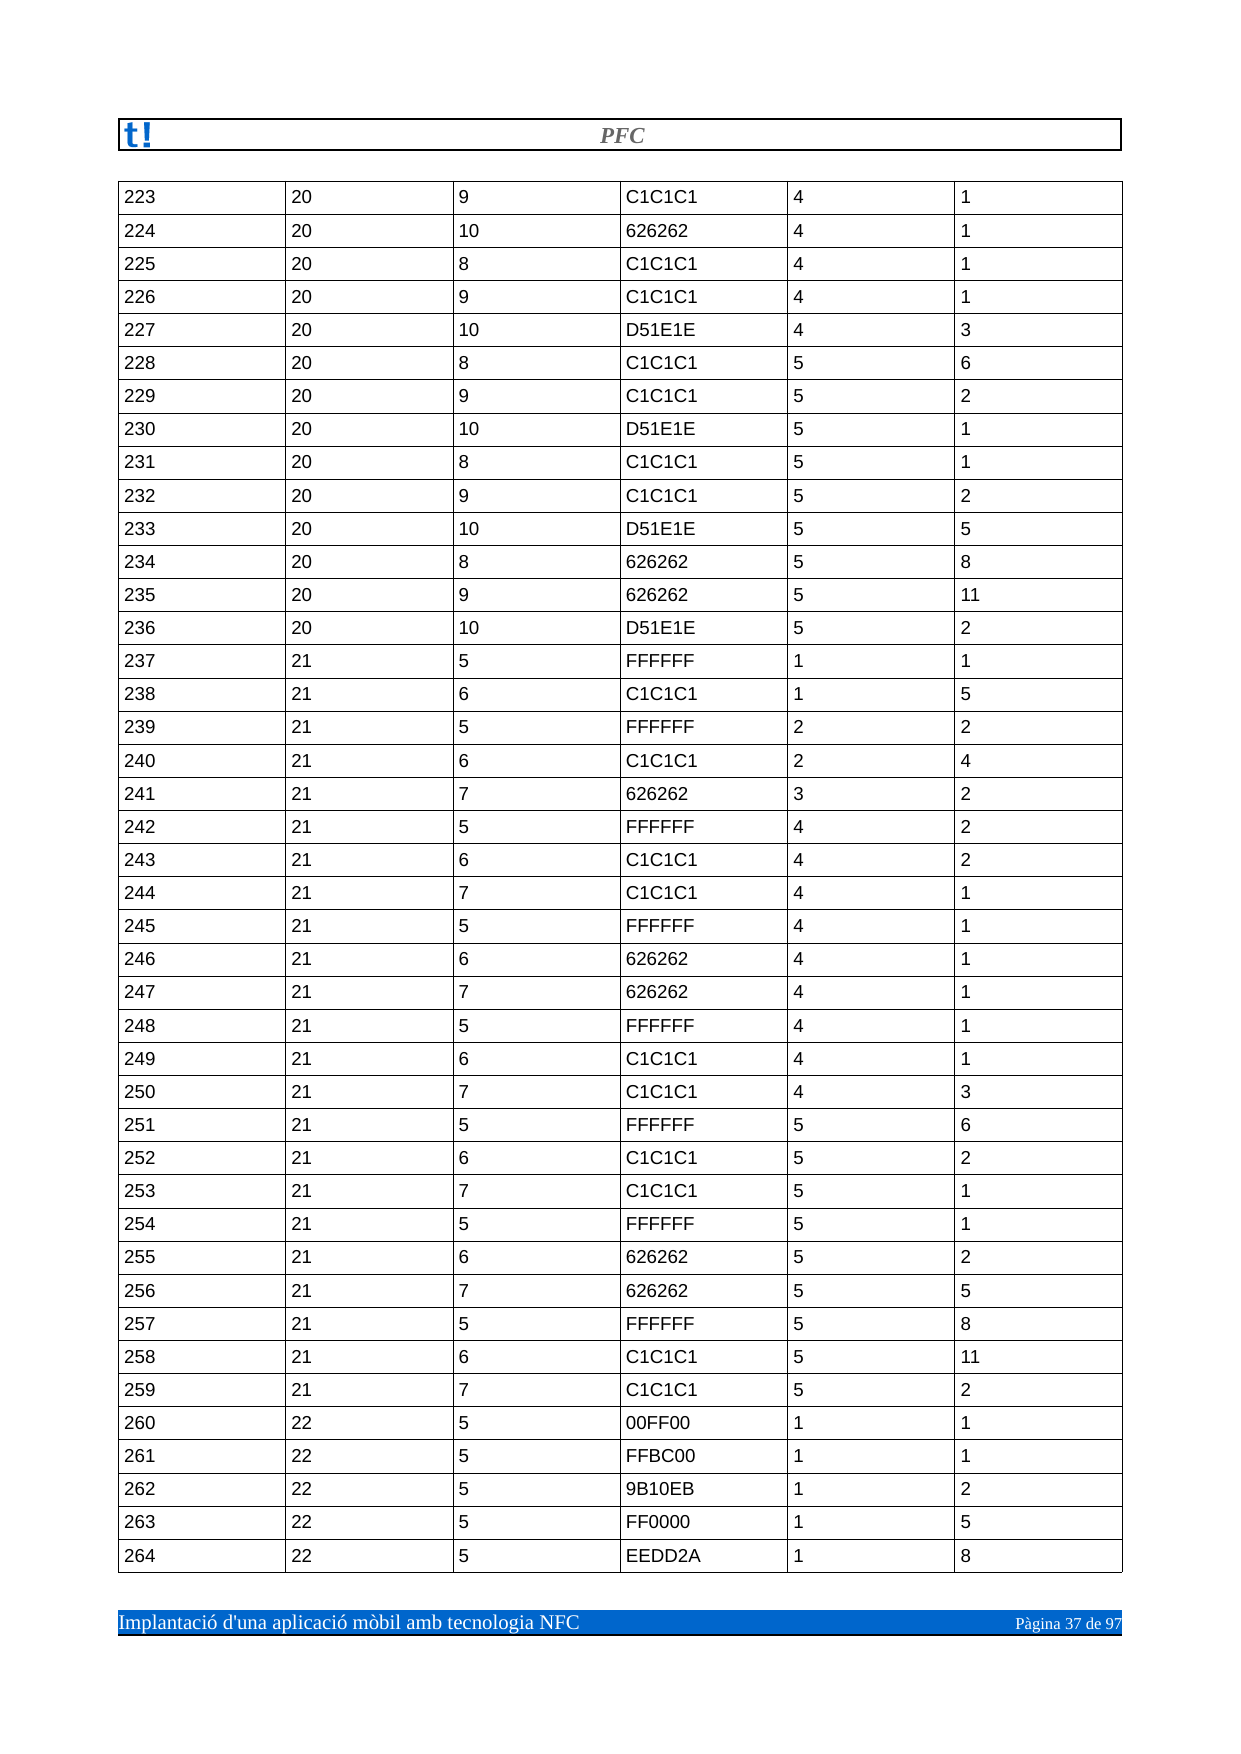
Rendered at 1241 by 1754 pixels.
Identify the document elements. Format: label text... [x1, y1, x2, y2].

table_cell 626262 [621, 944, 787, 976]
table_cell 21 [286, 1043, 453, 1075]
table_cell 20 [286, 182, 453, 214]
table_cell 5 [788, 380, 954, 412]
table_cell 238 [119, 679, 285, 711]
table_cell 5 [454, 910, 620, 942]
table_cell 5 [454, 645, 620, 677]
table_cell 9 [454, 579, 620, 611]
table_cell 21 [286, 1175, 453, 1207]
table_cell 1 [955, 944, 1122, 976]
table_cell 5 [788, 1175, 954, 1207]
table_cell 20 [286, 248, 453, 280]
table_cell 1 [955, 1043, 1122, 1075]
table_cell 21 [286, 712, 453, 744]
table_cell 232 [119, 480, 285, 512]
table_cell 2 [955, 1374, 1122, 1406]
table_cell FFFFFF [621, 1109, 787, 1141]
table_cell 5 [788, 1341, 954, 1373]
table_cell 4 [788, 248, 954, 280]
table_cell C1C1C1 [621, 447, 787, 479]
table_cell 3 [955, 314, 1122, 346]
table_cell 250 [119, 1076, 285, 1108]
table_cell C1C1C1 [621, 745, 787, 777]
table_cell 7 [454, 1275, 620, 1307]
table_cell C1C1C1 [621, 347, 787, 379]
table_cell 4 [788, 811, 954, 843]
table_cell 1 [955, 877, 1122, 909]
table_cell 2 [788, 745, 954, 777]
table_cell 00FF00 [621, 1407, 787, 1439]
table_cell 5 [788, 1142, 954, 1174]
table_cell 1 [955, 182, 1122, 214]
table_cell 1 [955, 1440, 1122, 1472]
table_cell C1C1C1 [621, 1043, 787, 1075]
table_cell 5 [955, 513, 1122, 545]
table_cell 8 [454, 248, 620, 280]
table_cell 264 [119, 1540, 285, 1572]
table_cell D51E1E [621, 612, 787, 644]
table_cell 4 [788, 977, 954, 1009]
table_cell 4 [788, 1043, 954, 1075]
table_cell 20 [286, 380, 453, 412]
table_cell 234 [119, 546, 285, 578]
table_cell 4 [788, 281, 954, 313]
table_cell 1 [955, 910, 1122, 942]
table_cell D51E1E [621, 414, 787, 446]
table_cell 3 [955, 1076, 1122, 1108]
table_cell 251 [119, 1109, 285, 1141]
table_cell 261 [119, 1440, 285, 1472]
table_cell 241 [119, 778, 285, 810]
table_cell 10 [454, 215, 620, 247]
table_cell 8 [955, 1540, 1122, 1572]
table_cell 226 [119, 281, 285, 313]
table_cell 5 [454, 1308, 620, 1340]
table_cell 4 [788, 1010, 954, 1042]
table_cell 20 [286, 513, 453, 545]
table_cell 626262 [621, 778, 787, 810]
table_cell 11 [955, 579, 1122, 611]
table_cell FFFFFF [621, 1308, 787, 1340]
table_cell 21 [286, 645, 453, 677]
table_cell 21 [286, 679, 453, 711]
table_cell 2 [955, 1474, 1122, 1506]
table_cell 2 [955, 1142, 1122, 1174]
table_cell 3 [788, 778, 954, 810]
table_cell 21 [286, 1010, 453, 1042]
table_cell 21 [286, 1076, 453, 1108]
table_cell 5 [788, 447, 954, 479]
table_cell FF0000 [621, 1507, 787, 1539]
table_cell FFFFFF [621, 645, 787, 677]
table_cell 5 [788, 1308, 954, 1340]
table_cell FFBC00 [621, 1440, 787, 1472]
table_cell D51E1E [621, 314, 787, 346]
table_cell 6 [454, 1242, 620, 1274]
table_cell 1 [788, 1507, 954, 1539]
table_cell C1C1C1 [621, 1341, 787, 1373]
table_cell C1C1C1 [621, 844, 787, 876]
table_cell 21 [286, 1308, 453, 1340]
table_cell 20 [286, 347, 453, 379]
table_cell 237 [119, 645, 285, 677]
table_cell 21 [286, 1109, 453, 1141]
table_cell 10 [454, 314, 620, 346]
table_cell 21 [286, 910, 453, 942]
table_cell 1 [788, 1540, 954, 1572]
table_cell 9B10EB [621, 1474, 787, 1506]
table_cell C1C1C1 [621, 679, 787, 711]
table_cell 6 [454, 1142, 620, 1174]
table_cell 1 [955, 281, 1122, 313]
table_cell 8 [955, 1308, 1122, 1340]
table_cell 5 [454, 1474, 620, 1506]
table_cell 1 [955, 1175, 1122, 1207]
table_cell 20 [286, 480, 453, 512]
table_cell 5 [788, 579, 954, 611]
table_cell 626262 [621, 1242, 787, 1274]
table_cell 22 [286, 1507, 453, 1539]
table_cell 225 [119, 248, 285, 280]
table_cell 11 [955, 1341, 1122, 1373]
table_cell 257 [119, 1308, 285, 1340]
table_cell EEDD2A [621, 1540, 787, 1572]
table_cell C1C1C1 [621, 1374, 787, 1406]
table_cell 5 [788, 480, 954, 512]
table_cell 5 [454, 1540, 620, 1572]
table_cell C1C1C1 [621, 380, 787, 412]
table_cell C1C1C1 [621, 1076, 787, 1108]
table_cell 21 [286, 1142, 453, 1174]
table_cell 21 [286, 944, 453, 976]
table_cell 5 [454, 712, 620, 744]
table_cell 6 [454, 679, 620, 711]
table_cell 5 [788, 1242, 954, 1274]
table_cell 231 [119, 447, 285, 479]
table_cell 1 [955, 447, 1122, 479]
table_cell 8 [454, 447, 620, 479]
table_cell 4 [955, 745, 1122, 777]
table_cell 247 [119, 977, 285, 1009]
table_cell 1 [788, 1440, 954, 1472]
table_cell 260 [119, 1407, 285, 1439]
table_cell FFFFFF [621, 811, 787, 843]
table_cell 9 [454, 480, 620, 512]
table_cell 4 [788, 314, 954, 346]
table_cell 21 [286, 1341, 453, 1373]
table_cell 230 [119, 414, 285, 446]
table_cell 243 [119, 844, 285, 876]
table_cell C1C1C1 [621, 480, 787, 512]
table_cell 21 [286, 977, 453, 1009]
table_cell 233 [119, 513, 285, 545]
table_cell 5 [955, 679, 1122, 711]
table_cell 5 [788, 1275, 954, 1307]
table_cell C1C1C1 [621, 1175, 787, 1207]
table_cell C1C1C1 [621, 1142, 787, 1174]
table_cell 229 [119, 380, 285, 412]
table_cell 224 [119, 215, 285, 247]
table_cell 21 [286, 811, 453, 843]
table_cell FFFFFF [621, 910, 787, 942]
table_cell 2 [955, 778, 1122, 810]
table_cell 5 [454, 811, 620, 843]
table_cell 2 [955, 811, 1122, 843]
table_cell 21 [286, 1242, 453, 1274]
table_cell 6 [454, 944, 620, 976]
table_cell 1 [788, 1407, 954, 1439]
table_cell 236 [119, 612, 285, 644]
table_cell 259 [119, 1374, 285, 1406]
table_cell 6 [955, 347, 1122, 379]
table_cell 5 [454, 1507, 620, 1539]
table_cell 5 [788, 546, 954, 578]
table_cell 5 [454, 1109, 620, 1141]
table_cell 21 [286, 877, 453, 909]
table_cell C1C1C1 [621, 877, 787, 909]
table_cell 10 [454, 612, 620, 644]
table_cell 626262 [621, 1275, 787, 1307]
table_cell 1 [955, 248, 1122, 280]
table_cell 263 [119, 1507, 285, 1539]
table_cell 8 [955, 546, 1122, 578]
table_cell 5 [788, 612, 954, 644]
table_cell 1 [955, 1209, 1122, 1241]
table_cell 7 [454, 977, 620, 1009]
table_cell C1C1C1 [621, 281, 787, 313]
table_cell 240 [119, 745, 285, 777]
table_cell 2 [955, 1242, 1122, 1274]
table_cell 5 [454, 1010, 620, 1042]
table_cell 5 [454, 1209, 620, 1241]
table_cell C1C1C1 [621, 182, 787, 214]
table_cell 21 [286, 1275, 453, 1307]
table_cell 1 [788, 679, 954, 711]
table_cell 227 [119, 314, 285, 346]
table_cell D51E1E [621, 513, 787, 545]
table_cell 246 [119, 944, 285, 976]
table_cell 5 [454, 1440, 620, 1472]
table_cell 22 [286, 1540, 453, 1572]
table_cell C1C1C1 [621, 248, 787, 280]
table_cell 1 [955, 215, 1122, 247]
table_cell 626262 [621, 546, 787, 578]
table_cell 2 [955, 612, 1122, 644]
table_cell 21 [286, 844, 453, 876]
table_cell 254 [119, 1209, 285, 1241]
table_cell 626262 [621, 579, 787, 611]
table_cell 21 [286, 745, 453, 777]
table_cell 228 [119, 347, 285, 379]
table_cell 4 [788, 910, 954, 942]
table_cell 2 [955, 380, 1122, 412]
table_cell 8 [454, 347, 620, 379]
table_cell 5 [788, 1374, 954, 1406]
table_cell 1 [788, 645, 954, 677]
table_cell 4 [788, 844, 954, 876]
table_cell 253 [119, 1175, 285, 1207]
table_cell 7 [454, 877, 620, 909]
table_cell 2 [955, 480, 1122, 512]
table_cell FFFFFF [621, 1010, 787, 1042]
table_cell 5 [955, 1275, 1122, 1307]
table_cell 7 [454, 1175, 620, 1207]
table_cell 20 [286, 612, 453, 644]
table_cell 5 [788, 513, 954, 545]
table_cell 6 [955, 1109, 1122, 1141]
table_cell 10 [454, 513, 620, 545]
table_cell 252 [119, 1142, 285, 1174]
table_cell 7 [454, 1374, 620, 1406]
table_cell 248 [119, 1010, 285, 1042]
table_cell 5 [788, 414, 954, 446]
table_cell 2 [955, 844, 1122, 876]
table_cell 256 [119, 1275, 285, 1307]
table_cell 6 [454, 844, 620, 876]
table_cell 4 [788, 182, 954, 214]
table_cell 6 [454, 745, 620, 777]
table_cell 255 [119, 1242, 285, 1274]
table_cell 22 [286, 1440, 453, 1472]
table_cell 6 [454, 1043, 620, 1075]
table_cell 258 [119, 1341, 285, 1373]
table_cell 20 [286, 314, 453, 346]
table_cell 1 [955, 977, 1122, 1009]
table_cell 4 [788, 944, 954, 976]
table_cell 6 [454, 1341, 620, 1373]
table_cell 1 [955, 645, 1122, 677]
table_cell 7 [454, 778, 620, 810]
table_cell FFFFFF [621, 1209, 787, 1241]
table_cell 20 [286, 579, 453, 611]
table_cell 21 [286, 778, 453, 810]
table_cell 9 [454, 380, 620, 412]
table_cell 1 [955, 414, 1122, 446]
table_cell 10 [454, 414, 620, 446]
table_cell 1 [955, 1010, 1122, 1042]
table_cell 20 [286, 546, 453, 578]
table_cell 626262 [621, 215, 787, 247]
table_cell 2 [788, 712, 954, 744]
table_cell 235 [119, 579, 285, 611]
table_cell 223 [119, 182, 285, 214]
table_cell 242 [119, 811, 285, 843]
table_cell 20 [286, 414, 453, 446]
table_cell 245 [119, 910, 285, 942]
table_cell 1 [788, 1474, 954, 1506]
table_cell 5 [454, 1407, 620, 1439]
table_cell 5 [788, 347, 954, 379]
table_cell 8 [454, 546, 620, 578]
table_cell 22 [286, 1474, 453, 1506]
table_cell FFFFFF [621, 712, 787, 744]
table_cell 5 [955, 1507, 1122, 1539]
table_cell 21 [286, 1209, 453, 1241]
table_cell 626262 [621, 977, 787, 1009]
table_cell 20 [286, 447, 453, 479]
table_cell 21 [286, 1374, 453, 1406]
table_cell 2 [955, 712, 1122, 744]
table_cell 4 [788, 1076, 954, 1108]
table_cell 9 [454, 281, 620, 313]
table_cell 1 [955, 1407, 1122, 1439]
table_cell 262 [119, 1474, 285, 1506]
table_cell 244 [119, 877, 285, 909]
table_cell 22 [286, 1407, 453, 1439]
table_cell 9 [454, 182, 620, 214]
table_cell 20 [286, 215, 453, 247]
picture [123, 121, 151, 148]
table_cell 5 [788, 1209, 954, 1241]
table_cell 5 [788, 1109, 954, 1141]
table_cell 7 [454, 1076, 620, 1108]
table_cell 20 [286, 281, 453, 313]
table_cell 4 [788, 215, 954, 247]
table_cell 4 [788, 877, 954, 909]
table_cell 239 [119, 712, 285, 744]
table_cell 249 [119, 1043, 285, 1075]
